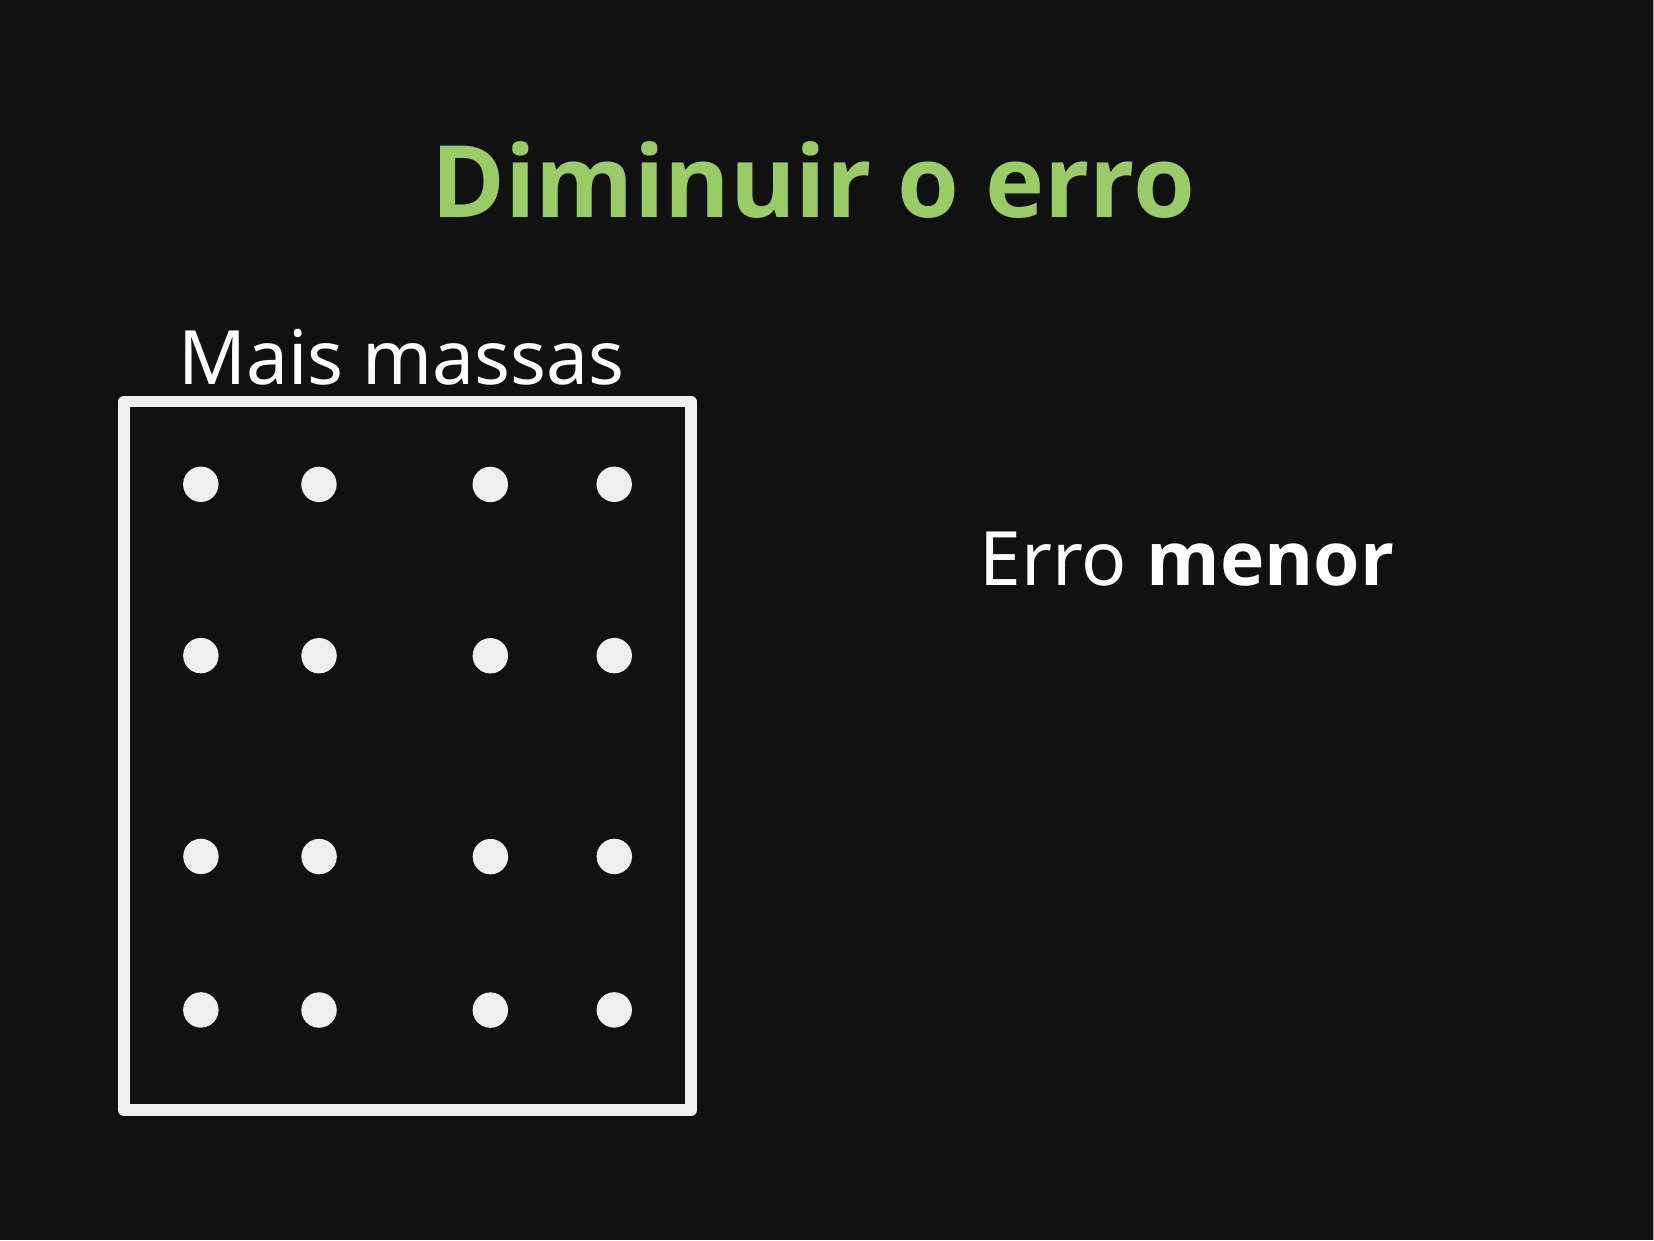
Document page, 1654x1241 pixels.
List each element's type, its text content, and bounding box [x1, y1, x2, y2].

text_box [596, 466, 632, 503]
text_box [183, 838, 219, 875]
text_box [596, 838, 633, 875]
text_box [472, 466, 509, 503]
text_box [301, 466, 337, 503]
text_box [596, 992, 633, 1028]
text_box [301, 838, 337, 875]
text_box [183, 466, 219, 503]
text_box [596, 637, 633, 674]
text_box [183, 992, 219, 1028]
title Diminuir o erro [82, 49, 1571, 308]
text_box Mais massas [88, 308, 715, 413]
text_box [183, 637, 219, 674]
text_box [301, 637, 337, 674]
text_box [301, 992, 337, 1028]
text_box [472, 638, 509, 674]
text_box [472, 992, 509, 1028]
text_box Erro menor [874, 448, 1501, 613]
text_box [472, 838, 509, 875]
